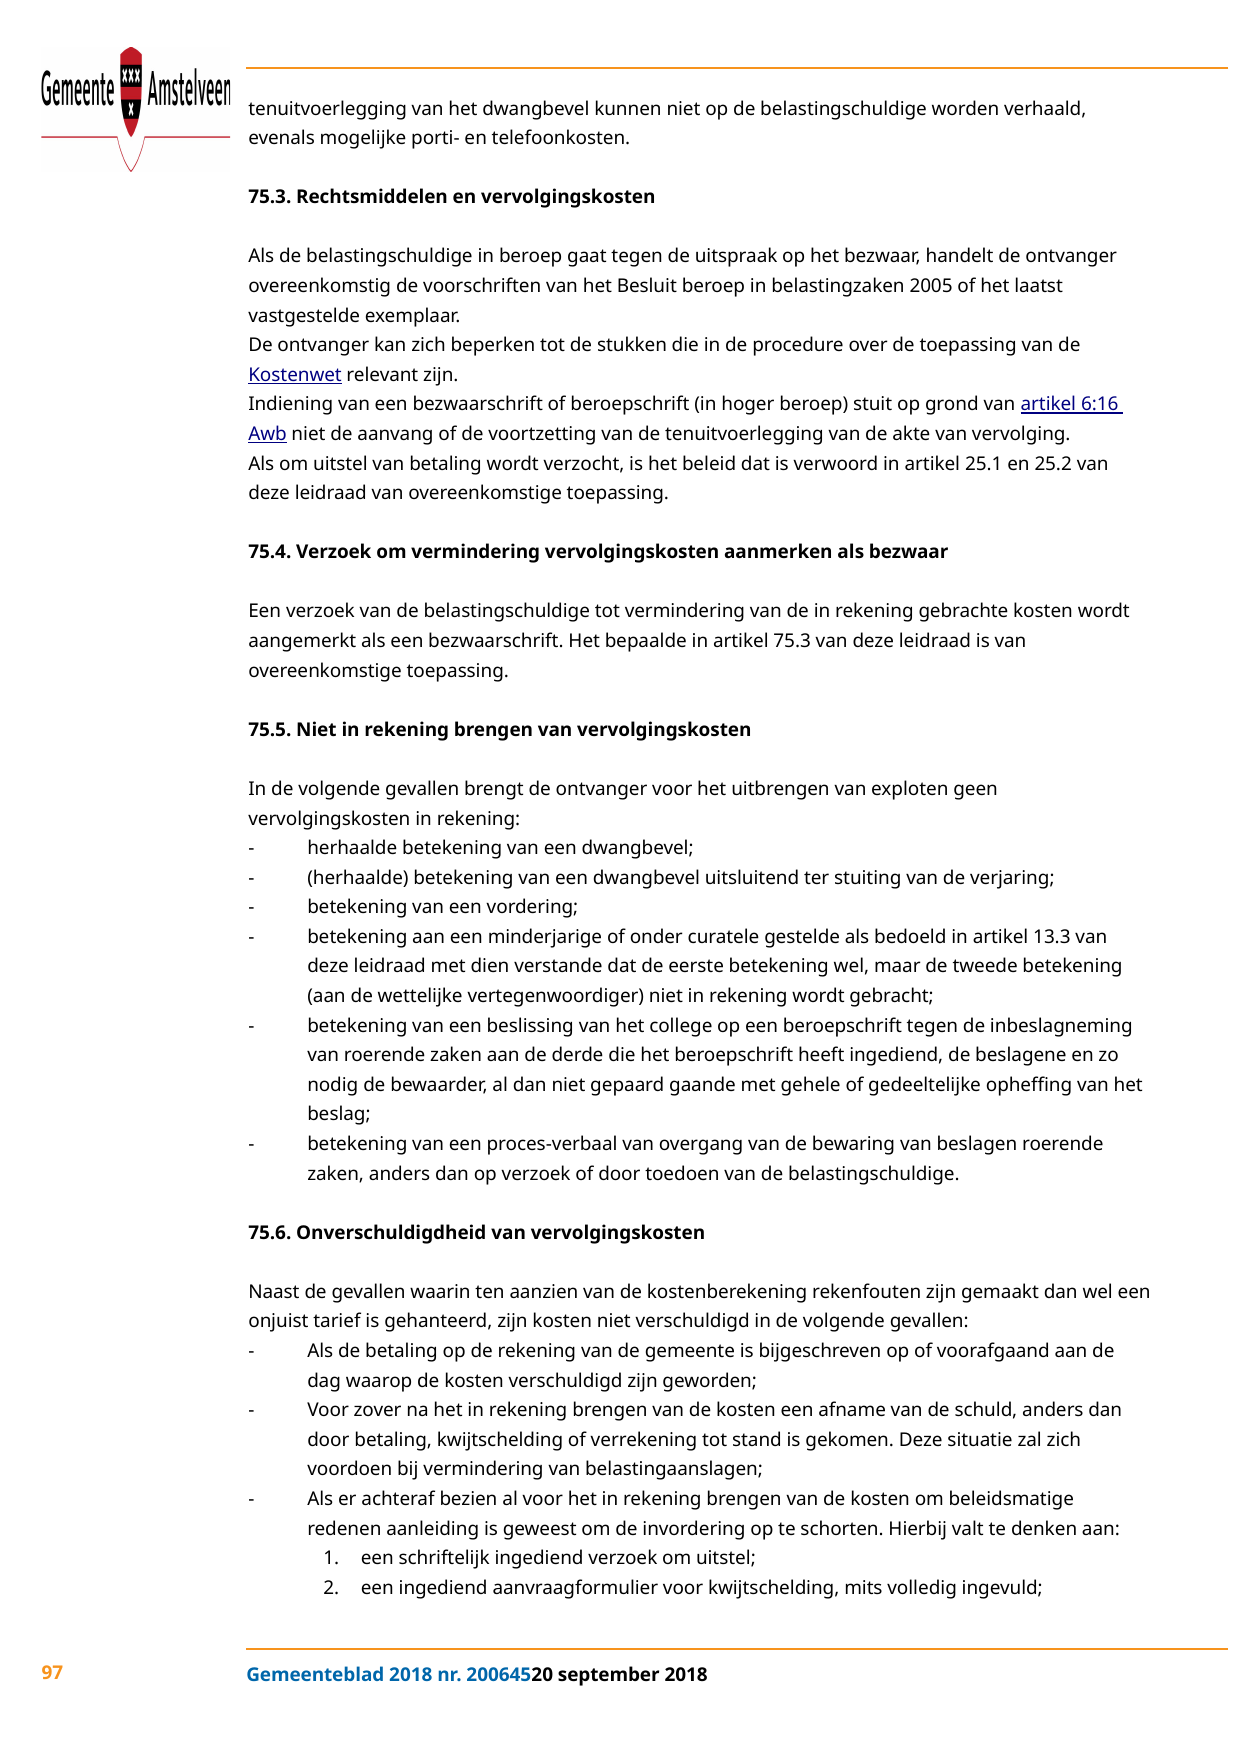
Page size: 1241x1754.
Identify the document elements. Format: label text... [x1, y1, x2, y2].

text In de volgende gevallen brengt de ontvanger voor het uitbrengen van exploten geen vervolgingskosten in rekening: [248, 775, 1152, 831]
text 75.3. Rechtsmiddelen en vervolgingskosten [248, 183, 1152, 209]
text 75.5. Niet in rekening brengen van vervolgingskosten [248, 716, 1152, 742]
list een ingediend aanvraagformulier voor kwijtschelding, mits volledig ingevuld; [323, 1574, 1152, 1600]
list betekening van een vordering; [248, 893, 1152, 919]
text 75.6. Onverschuldigdheid van vervolgingskosten [248, 1219, 1152, 1245]
text tenuitvoerlegging van het dwangbevel kunnen niet op de belastingschuldige worden verhaald, evenals mogelijke porti- en telefoonkosten. [248, 95, 1152, 150]
text Indiening van een bezwaarschrift of beroepschrift (in hoger beroep) stuit op grond van artikel 6:16 Awb niet de aanvang of de voortzetting van de tenuitvoerlegging van de akte van vervolging. [248, 391, 1152, 446]
list herhaalde betekening van een dwangbevel; [248, 834, 1152, 860]
list Als er achteraf bezien al voor het in rekening brengen van de kosten om beleidsmatige redenen aanleiding is geweest om de invordering op te schorten. Hierbij valt te denken aan: [248, 1485, 1152, 1541]
text Als om uitstel van betaling wordt verzocht, is het beleid dat is verwoord in artikel 25.1 en 25.2 van deze leidraad van overeenkomstige toepassing. [248, 450, 1152, 505]
list Voor zover na het in rekening brengen van de kosten een afname van de schuld, anders dan door betaling, kwijtschelding of verrekening tot stand is gekomen. Deze situatie zal zich voordoen bij vermindering van belastingaanslagen; [248, 1396, 1152, 1481]
list Als de betaling op de rekening van de gemeente is bijgeschreven op of voorafgaand aan de dag waarop de kosten verschuldigd zijn geworden; [248, 1337, 1152, 1393]
text Als de belastingschuldige in beroep gaat tegen de uitspraak op het bezwaar, handelt de ontvanger overeenkomstig de voorschriften van het Besluit beroep in belastingzaken 2005 of het laatst vastgestelde exemplaar. [248, 243, 1152, 328]
picture [41, 47, 231, 172]
text Naast de gevallen waarin ten aanzien van de kostenberekening rekenfouten zijn gemaakt dan wel een onjuist tarief is gehanteerd, zijn kosten niet verschuldigd in de volgende gevallen: [248, 1278, 1152, 1333]
list betekening van een proces-verbaal van overgang van de bewaring van beslagen roerende zaken, anders dan op verzoek of door toedoen van de belastingschuldige. [248, 1130, 1152, 1186]
list betekening van een beslissing van het college op een beroepschrift tegen de inbeslagneming van roerende zaken aan de derde die het beroepschrift heeft ingediend, de beslagene en zo nodig de bewaarder, al dan niet gepaard gaande met gehele of gedeeltelijke opheffing van het beslag; [248, 1012, 1152, 1126]
text De ontvanger kan zich beperken tot de stukken die in de procedure over de toepassing van de Kostenwet relevant zijn. [248, 331, 1152, 387]
text Een verzoek van de belastingschuldige tot vermindering van de in rekening gebrachte kosten wordt aangemerkt als een bezwaarschrift. Het bepaalde in artikel 75.3 van deze leidraad is van overeenkomstige toepassing. [248, 598, 1152, 683]
list (herhaalde) betekening van een dwangbevel uitsluitend ter stuiting van de verjaring; [248, 864, 1152, 890]
list betekening aan een minderjarige of onder curatele gestelde als bedoeld in artikel 13.3 van deze leidraad met dien verstande dat de eerste betekening wel, maar de tweede betekening (aan de wettelijke vertegenwoordiger) niet in rekening wordt gebracht; [248, 923, 1152, 1008]
list een schriftelijk ingediend verzoek om uitstel; [323, 1544, 1152, 1570]
text 75.4. Verzoek om vermindering vervolgingskosten aanmerken als bezwaar [248, 538, 1152, 564]
